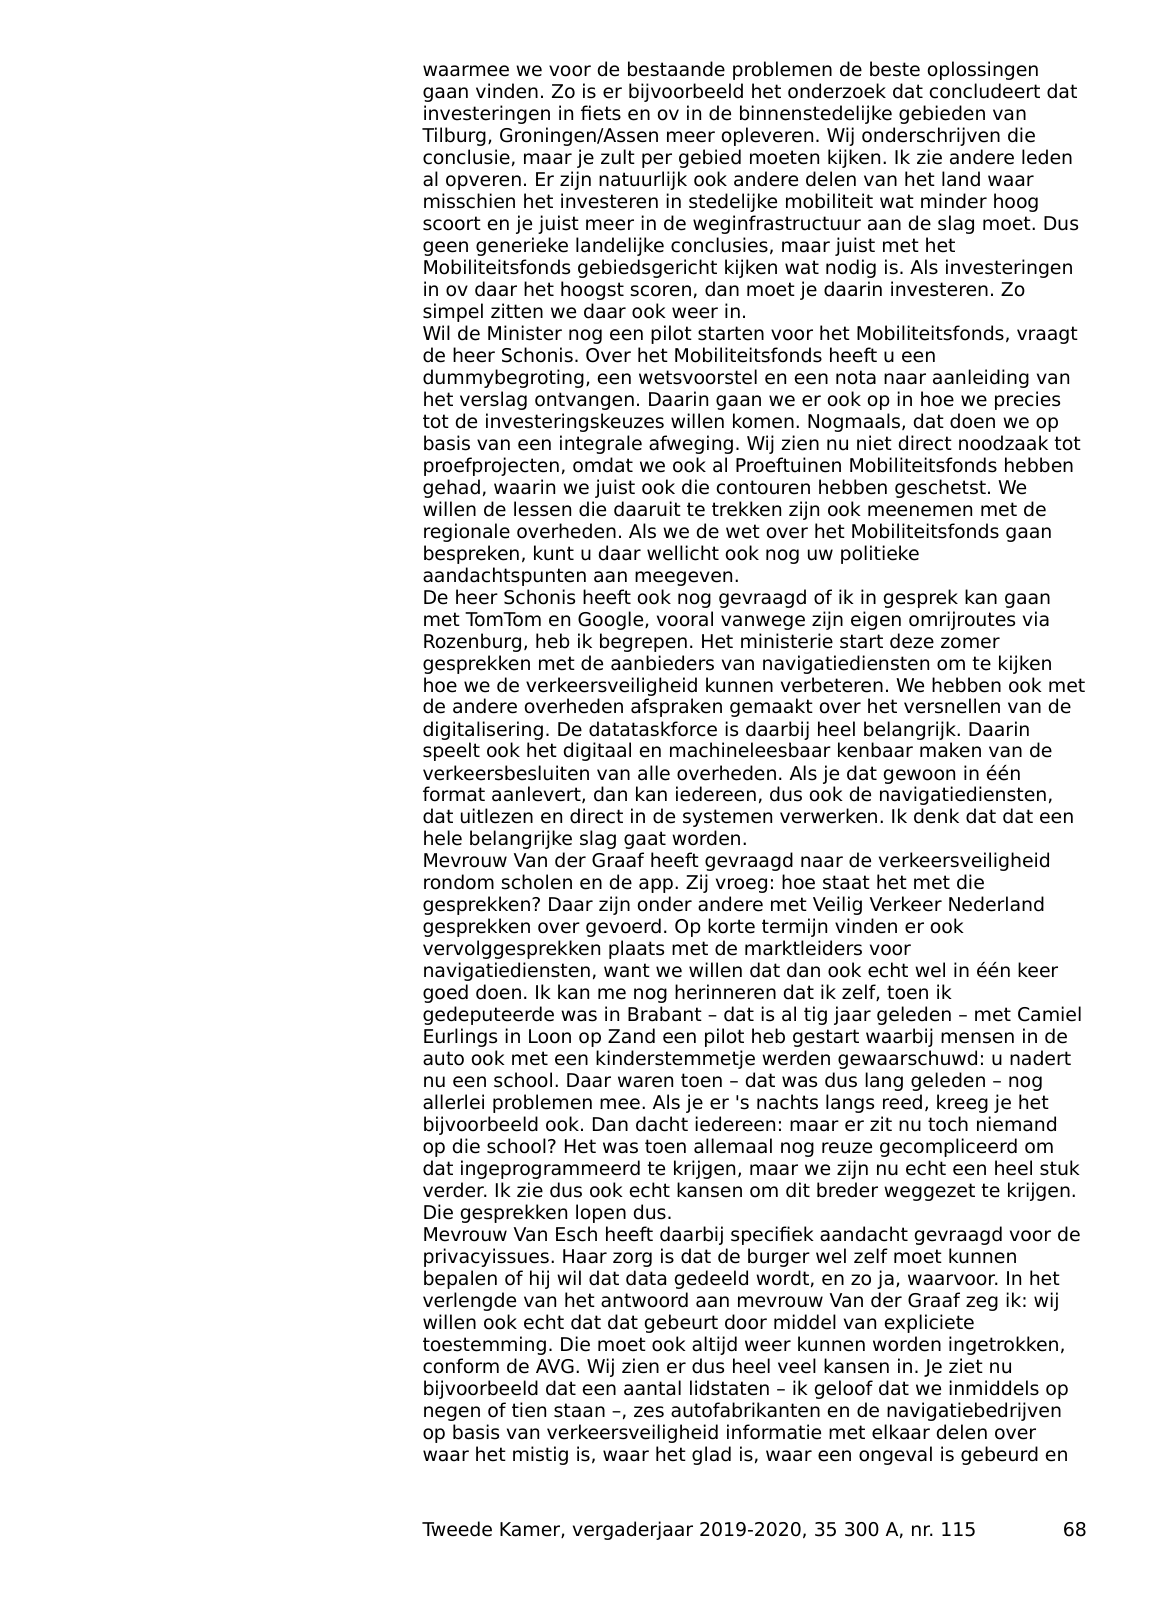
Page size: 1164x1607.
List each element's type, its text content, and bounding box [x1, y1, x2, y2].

text Mevrouw Van Esch heeft daarbij specifiek aandacht gevraagd voor de privacyissues. Haar zorg is dat de burger wel zelf moet kunnen bepalen of hij wil dat data gedeeld wordt, en zo ja, waarvoor. In het verlengde van het antwoord aan mevrouw Van der Graaf zeg ik: wij willen ook echt dat dat gebeurt door middel van expliciete toestemming. Die moet ook altijd weer kunnen worden ingetrokken, conform de AVG. Wij zien er dus heel veel kansen in. Je ziet nu bijvoorbeeld dat een aantal lidstaten – ik geloof dat we inmiddels op negen of tien staan –, zes autofabrikanten en de navigatiebedrijven op basis van verkeersveiligheid informatie met elkaar delen over waar het mistig is, waar het glad is, waar een ongeval is gebeurd en [422, 1224, 1087, 1466]
text waarmee we voor de bestaande problemen de beste oplossingen gaan vinden. Zo is er bijvoorbeeld het onderzoek dat concludeert dat investeringen in fiets en ov in de binnenstedelijke gebieden van Tilburg, Groningen/Assen meer opleveren. Wij onderschrijven die conclusie, maar je zult per gebied moeten kijken. Ik zie andere leden al opveren. Er zijn natuurlijk ook andere delen van het land waar misschien het investeren in stedelijke mobiliteit wat minder hoog scoort en je juist meer in de weginfrastructuur aan de slag moet. Dus geen generieke landelijke conclusies, maar juist met het Mobiliteitsfonds gebiedsgericht kijken wat nodig is. Als investeringen in ov daar het hoogst scoren, dan moet je daarin investeren. Zo simpel zitten we daar ook weer in. [422, 59, 1087, 323]
text Wil de Minister nog een pilot starten voor het Mobiliteitsfonds, vraagt de heer Schonis. Over het Mobiliteitsfonds heeft u een dummybegroting, een wetsvoorstel en een nota naar aanleiding van het verslag ontvangen. Daarin gaan we er ook op in hoe we precies tot de investeringskeuzes willen komen. Nogmaals, dat doen we op basis van een integrale afweging. Wij zien nu niet direct noodzaak tot proefprojecten, omdat we ook al Proeftuinen Mobiliteitsfonds hebben gehad, waarin we juist ook die contouren hebben geschetst. We willen de lessen die daaruit te trekken zijn ook meenemen met de regionale overheden. Als we de wet over het Mobiliteitsfonds gaan bespreken, kunt u daar wellicht ook nog uw politieke aandachtspunten aan meegeven. [422, 323, 1087, 587]
text Mevrouw Van der Graaf heeft gevraagd naar de verkeersveiligheid rondom scholen en de app. Zij vroeg: hoe staat het met die gesprekken? Daar zijn onder andere met Veilig Verkeer Nederland gesprekken over gevoerd. Op korte termijn vinden er ook vervolggesprekken plaats met de marktleiders voor navigatiediensten, want we willen dat dan ook echt wel in één keer goed doen. Ik kan me nog herinneren dat ik zelf, toen ik gedeputeerde was in Brabant – dat is al tig jaar geleden – met Camiel Eurlings in Loon op Zand een pilot heb gestart waarbij mensen in de auto ook met een kinderstemmetje werden gewaarschuwd: u nadert nu een school. Daar waren toen – dat was dus lang geleden – nog allerlei problemen mee. Als je er 's nachts langs reed, kreeg je het bijvoorbeeld ook. Dan dacht iedereen: maar er zit nu toch niemand op die school? Het was toen allemaal nog reuze gecompliceerd om dat ingeprogrammeerd te krijgen, maar we zijn nu echt een heel stuk verder. Ik zie dus ook echt kansen om dit breder weggezet te krijgen. Die gesprekken lopen dus. [422, 850, 1087, 1224]
text De heer Schonis heeft ook nog gevraagd of ik in gesprek kan gaan met TomTom en Google, vooral vanwege zijn eigen omrijroutes via Rozenburg, heb ik begrepen. Het ministerie start deze zomer gesprekken met de aanbieders van navigatiediensten om te kijken hoe we de verkeersveiligheid kunnen verbeteren. We hebben ook met de andere overheden afspraken gemaakt over het versnellen van de digitalisering. De datataskforce is daarbij heel belangrijk. Daarin speelt ook het digitaal en machineleesbaar kenbaar maken van de verkeersbesluiten van alle overheden. Als je dat gewoon in één format aanlevert, dan kan iedereen, dus ook de navigatiediensten, dat uitlezen en direct in de systemen verwerken. Ik denk dat dat een hele belangrijke slag gaat worden. [422, 587, 1087, 850]
